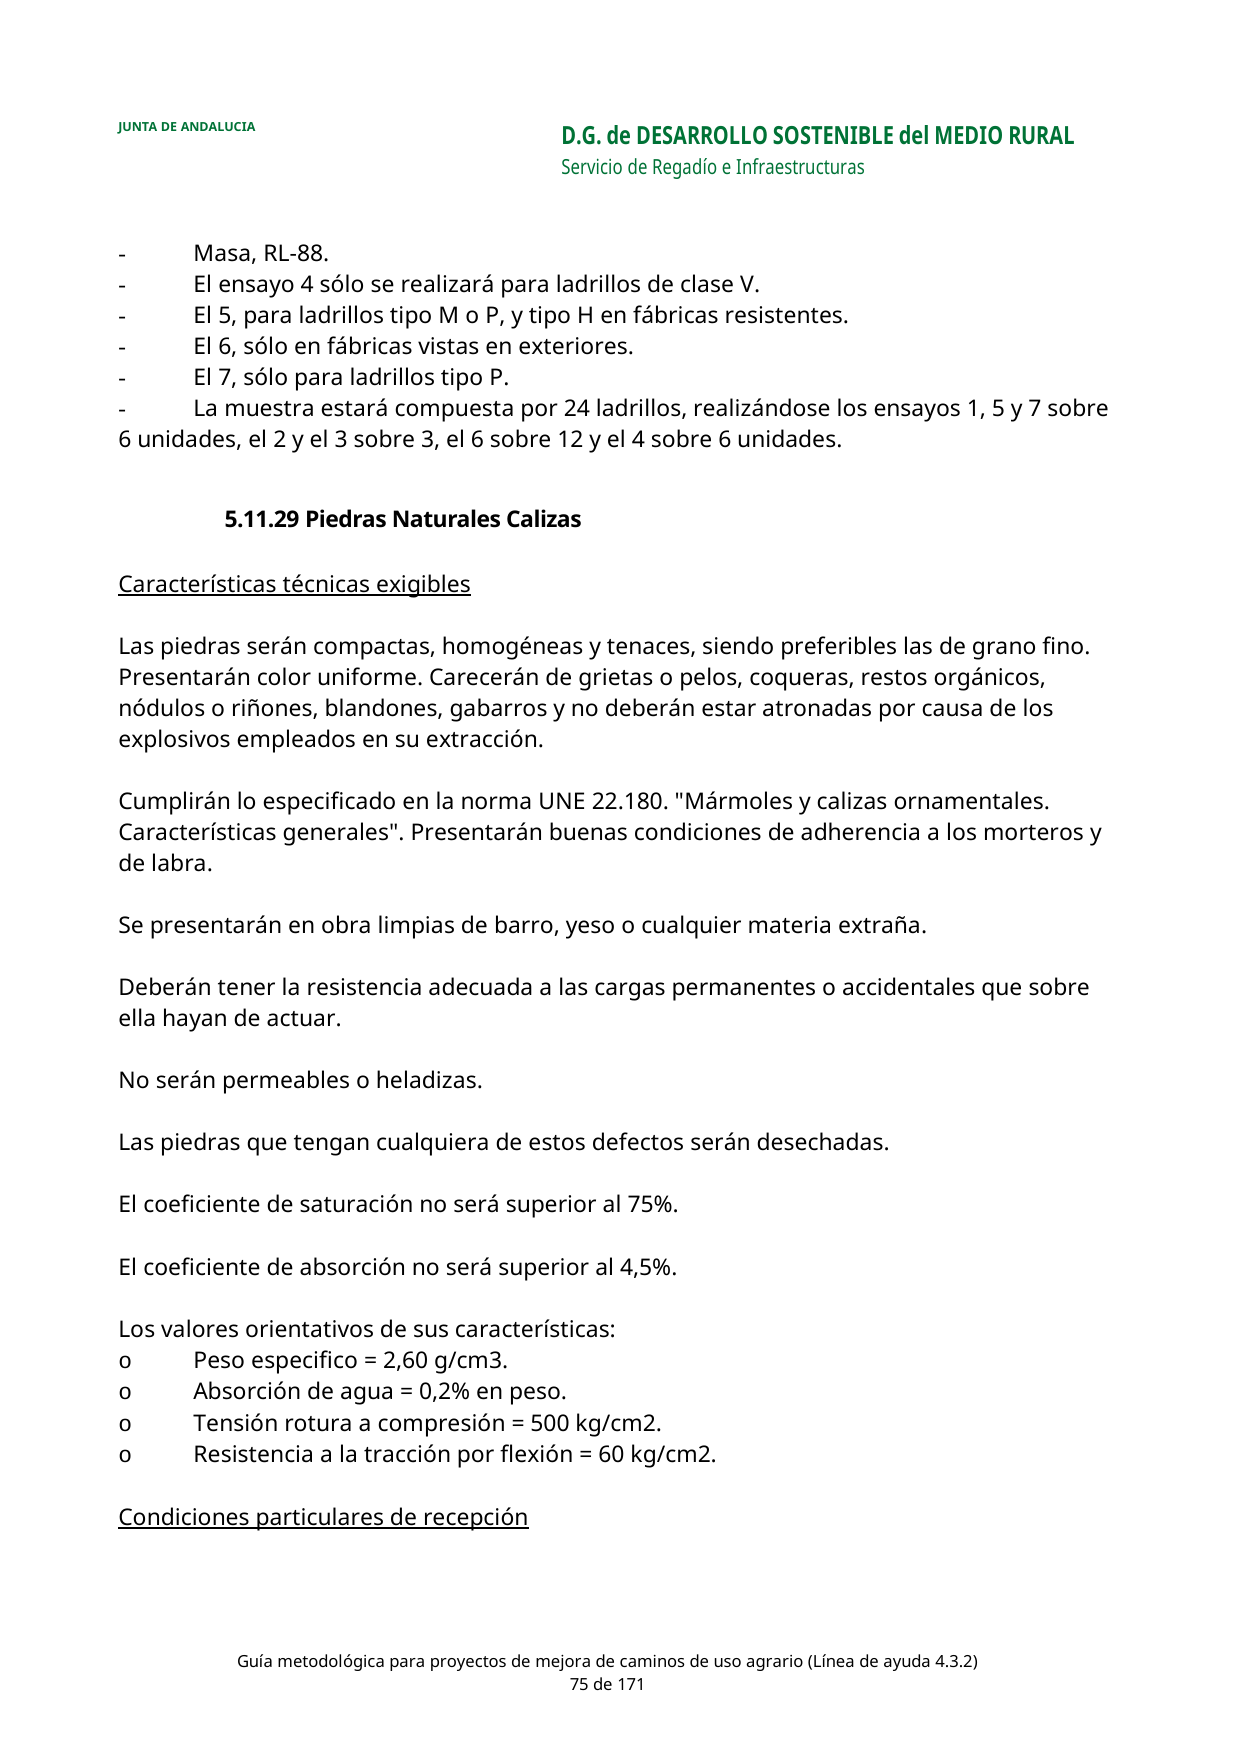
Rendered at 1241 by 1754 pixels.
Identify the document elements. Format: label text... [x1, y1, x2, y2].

text El coeficiente de saturación no será superior al 75%. [118, 1188, 1122, 1219]
list Resistencia a la tracción por flexión = 60 kg/cm2. [118, 1438, 1122, 1470]
text Se presentarán en obra limpias de barro, yeso o cualquier materia extraña. [118, 909, 1122, 940]
text Características técnicas exigibles [118, 567, 1122, 598]
text Los valores orientativos de sus características: [118, 1312, 1122, 1343]
list Masa, RL-88. [118, 237, 1122, 268]
list El ensayo 4 sólo se realizará para ladrillos de clase V. [118, 268, 1122, 299]
text Deberán tener la resistencia adecuada a las cargas permanentes o accidentales que sobre ella hayan de actuar. [118, 971, 1122, 1033]
text Las piedras que tengan cualquiera de estos defectos serán desechadas. [118, 1126, 1122, 1157]
text El coeficiente de absorción no será superior al 4,5%. [118, 1250, 1122, 1281]
list Absorción de agua = 0,2% en peso. [118, 1375, 1122, 1407]
list El 7, sólo para ladrillos tipo P. [118, 361, 1122, 392]
text Condiciones particulares de recepción [118, 1501, 1122, 1532]
list El 6, sólo en fábricas vistas en exteriores. [118, 330, 1122, 361]
text Cumplirán lo especificado en la norma UNE 22.180. "Mármoles y calizas ornamentales. Características generales". Presentarán buenas condiciones de adherencia a los morteros y de labra. [118, 785, 1122, 878]
list Tensión rotura a compresión = 500 kg/cm2. [118, 1407, 1122, 1438]
text No serán permeables o heladizas. [118, 1064, 1122, 1095]
list El 5, para ladrillos tipo M o P, y tipo H en fábricas resistentes. [118, 299, 1122, 330]
text Las piedras serán compactas, homogéneas y tenaces, siendo preferibles las de grano fino. Presentarán color uniforme. Carecerán de grietas o pelos, coqueras, restos orgánicos, nódulos o riñones, blandones, gabarros y no deberán estar atronadas por causa de los explosivos empleados en su extracción. [118, 629, 1122, 754]
subtitle 5.11.29 Piedras Naturales Calizas [189, 503, 1122, 534]
list Peso especifico = 2,60 g/cm3. [118, 1343, 1122, 1375]
list La muestra estará compuesta por 24 ladrillos, realizándose los ensayos 1, 5 y 7 sobre 6 unidades, el 2 y el 3 sobre 3, el 6 sobre 12 y el 4 sobre 6 unidades. [118, 392, 1122, 454]
